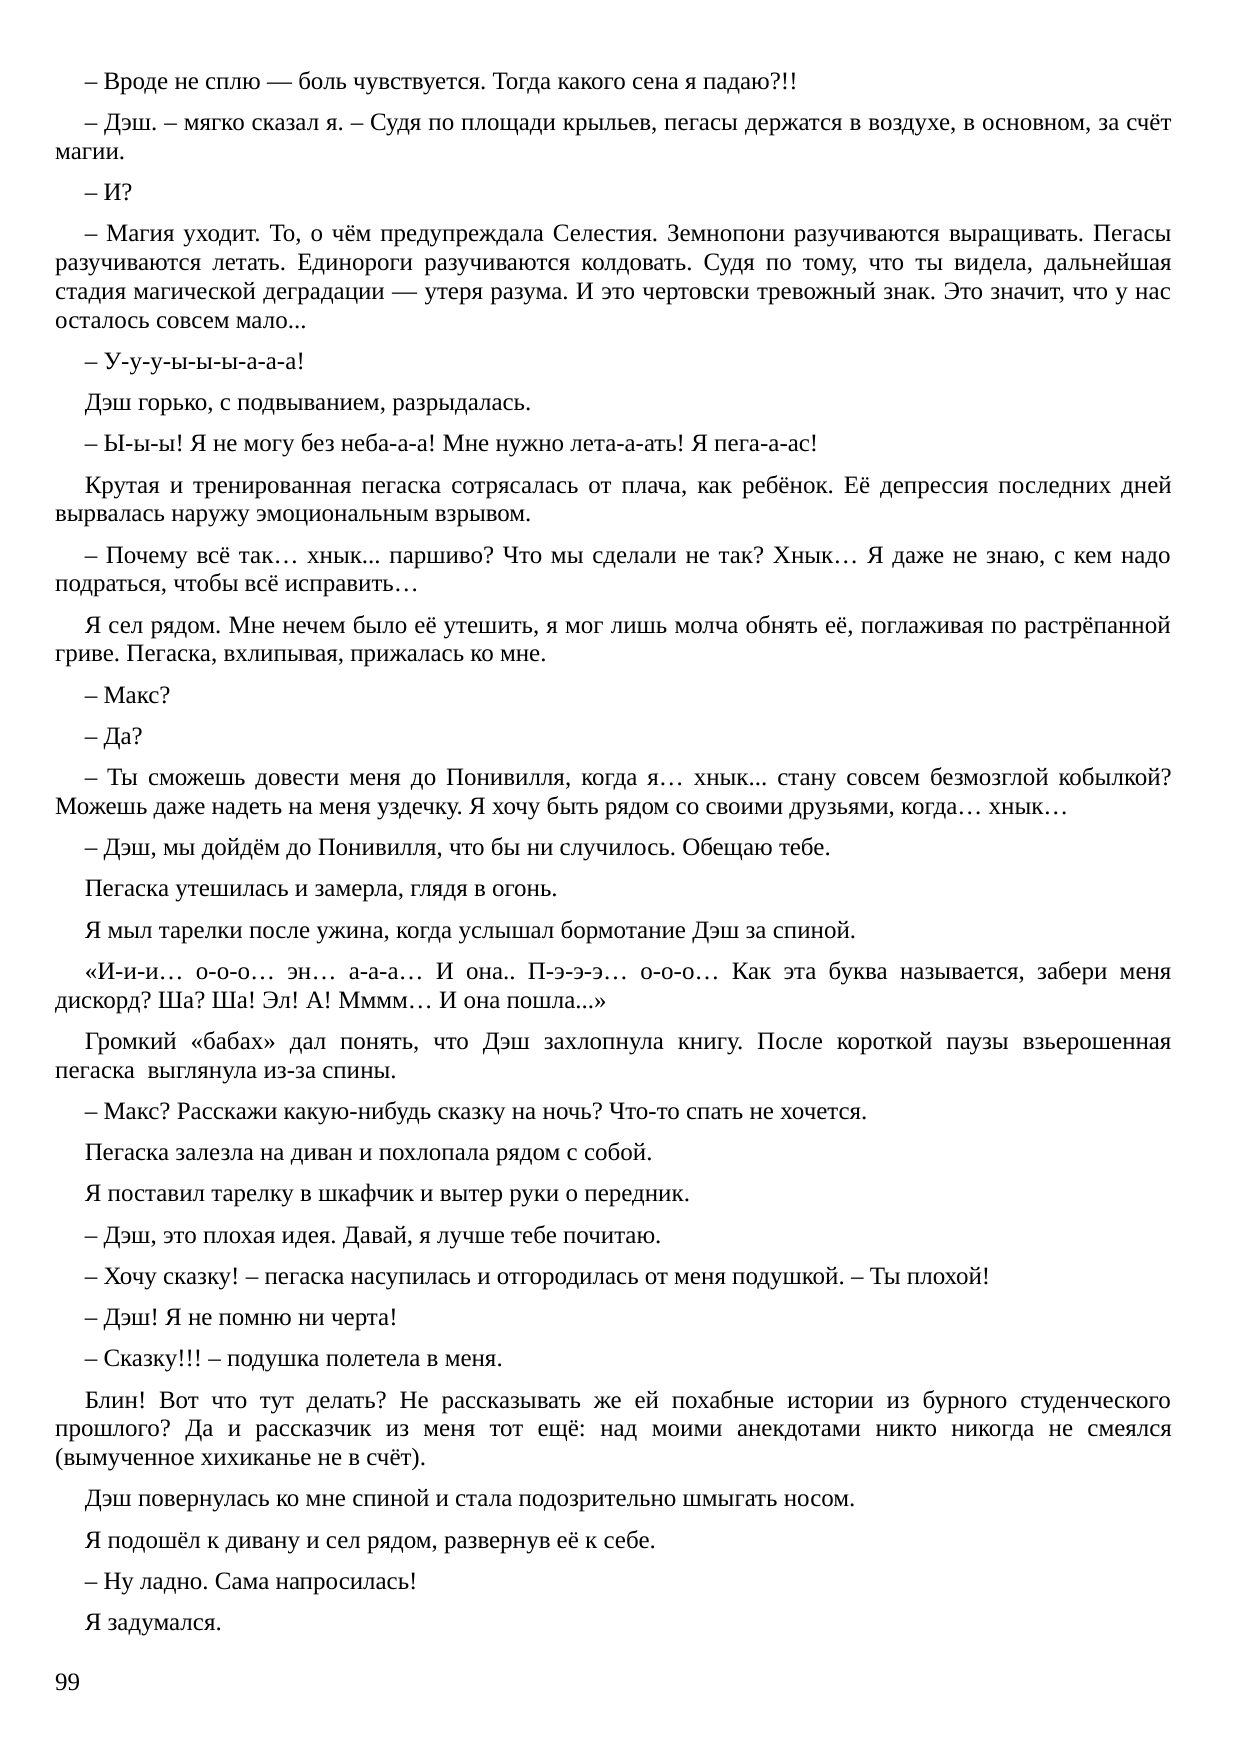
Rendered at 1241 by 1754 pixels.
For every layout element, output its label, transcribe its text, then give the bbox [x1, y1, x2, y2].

text – Ну ладно. Сама напросилась! [55, 1566, 1173, 1595]
text Я сел рядом. Мне нечем было её утешить, я мог лишь молча обнять её, поглаживая по растрёпанной гриве. Пегаска, вхлипывая, прижалась ко мне. [55, 610, 1173, 667]
text – Хочу сказку! – пегаска насупилась и отгородилась от меня подушкой. – Ты плохой! [55, 1261, 1173, 1290]
text – Макс? Расскажи какую-нибудь сказку на ночь? Что-то спать не хочется. [55, 1096, 1173, 1125]
text – У-у-у-ы-ы-ы-а-а-а! [55, 346, 1173, 375]
text – Ты сможешь довести меня до Понивилля, когда я… хнык... стану совсем безмозглой кобылкой? Можешь даже надеть на меня уздечку. Я хочу быть рядом со своими друзьями, когда… хнык… [55, 762, 1173, 820]
text – Дэш, это плохая идея. Давай, я лучше тебе почитаю. [55, 1220, 1173, 1248]
text – Сказку!!! – подушка полетела в меня. [55, 1343, 1173, 1372]
text Я поставил тарелку в шкафчик и вытер руки о передник. [55, 1178, 1173, 1207]
text – Да? [55, 721, 1173, 750]
text – Ы-ы-ы! Я не могу без неба-а-а! Мне нужно лета-а-ать! Я пега-а-ас! [55, 428, 1173, 457]
text – Дэш! Я не помню ни черта! [55, 1302, 1173, 1331]
text – Магия уходит. То, о чём предупреждала Селестия. Земнопони разучиваются выращивать. Пегасы разучиваются летать. Единороги разучиваются колдовать. Судя по тому, что ты видела, дальнейшая стадия магической деградации — утеря разума. И это чертовски тревожный знак. Это значит, что у нас осталось совсем мало... [55, 218, 1173, 333]
text – Дэш, мы дойдём до Понивилля, что бы ни случилось. Обещаю тебе. [55, 832, 1173, 861]
text Дэш повернулась ко мне спиной и стала подозрительно шмыгать носом. [55, 1483, 1173, 1512]
text – Почему всё так… хнык... паршиво? Что мы сделали не так? Хнык… Я даже не знаю, с кем надо подраться, чтобы всё исправить… [55, 540, 1173, 597]
text Громкий «бабах» дал понять, что Дэш захлопнула книгу. После короткой паузы взьерошенная пегаска выглянула из-за спины. [55, 1026, 1173, 1083]
text Пегаска утешилась и замерла, глядя в огонь. [55, 873, 1173, 902]
text – Дэш. – мягко сказал я. – Судя по площади крыльев, пегасы держатся в воздухе, в основном, за счёт магии. [55, 107, 1173, 165]
text Дэш горько, с подвыванием, разрыдалась. [55, 387, 1173, 416]
text – Вроде не сплю — боль чувствуется. Тогда какого сена я падаю?!! [55, 66, 1173, 95]
text Я подошёл к дивану и сел рядом, развернув её к себе. [55, 1525, 1173, 1553]
text Блин! Вот что тут делать? Не рассказывать же ей похабные истории из бурного студенческого прошлого? Да и рассказчик из меня тот ещё: над моими анекдотами никто никогда не смеялся (вымученное хихиканье не в счёт). [55, 1385, 1173, 1471]
text – Макс? [55, 680, 1173, 708]
text Я задумался. [55, 1607, 1173, 1636]
text Я мыл тарелки после ужина, когда услышал бормотание Дэш за спиной. [55, 915, 1173, 943]
text – И? [55, 177, 1173, 206]
text «И-и-и… о-о-о… эн… а-а-а… И она.. П-э-э-э… о-о-о… Как эта буква называется, забери меня дискорд? Ша? Ша! Эл! А! Мммм… И она пошла...» [55, 956, 1173, 1013]
text Пегаска залезла на диван и похлопала рядом с собой. [55, 1137, 1173, 1166]
text Крутая и тренированная пегаска сотрясалась от плача, как ребёнок. Её депрессия последних дней вырвалась наружу эмоциональным взрывом. [55, 470, 1173, 527]
